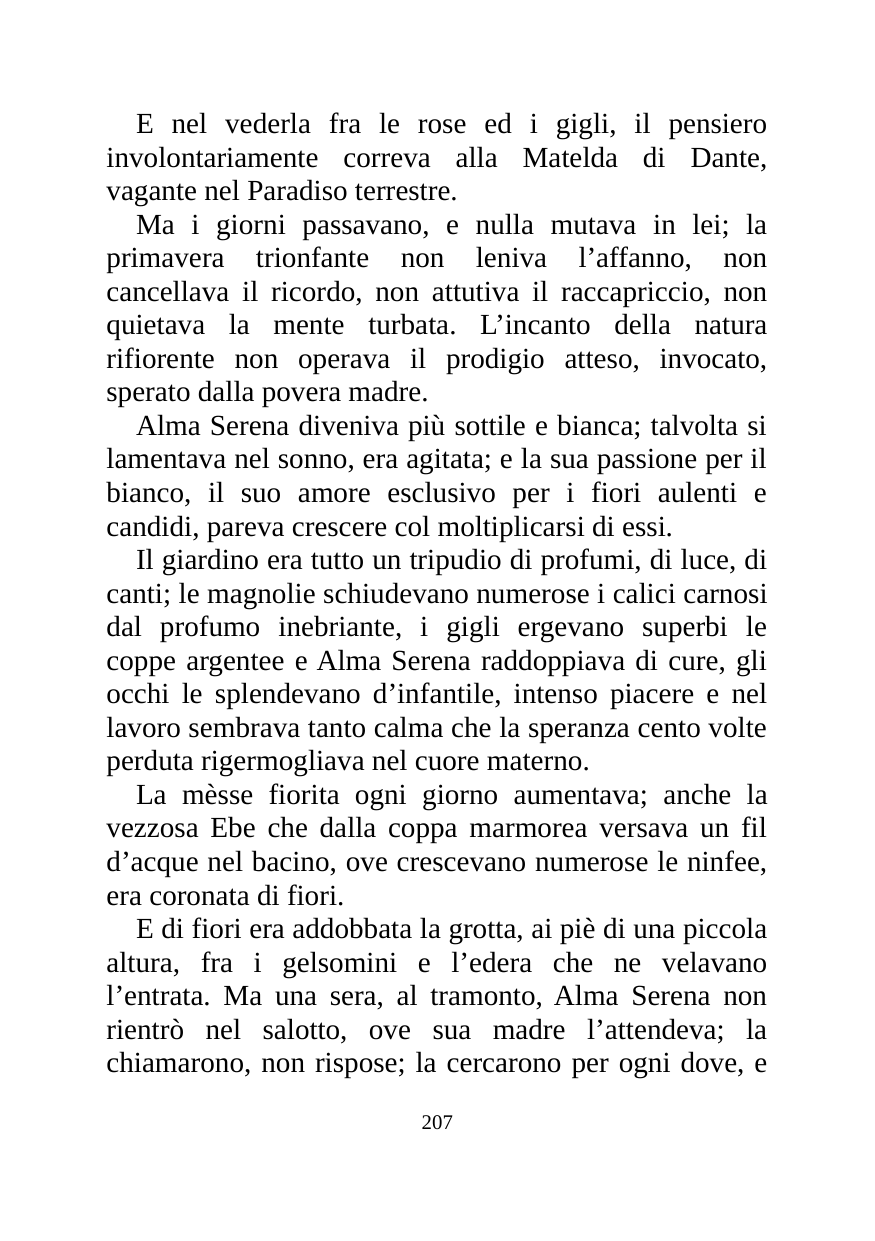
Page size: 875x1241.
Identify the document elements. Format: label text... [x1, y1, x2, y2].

text La mèsse fiorita ogni giorno aumentava; anche la vezzosa Ebe che dalla coppa marmorea versava un fil d’acque nel bacino, ove crescevano numerose le ninfee, era coronata di fiori. [106, 777, 768, 911]
text E nel vederla fra le rose ed i gigli, il pensiero involontariamente correva alla Matelda di Dante, vagante nel Paradiso terrestre. [106, 106, 768, 207]
text Il giardino era tutto un tripudio di profumi, di luce, di canti; le magnolie schiudevano numerose i calici carnosi dal profumo inebriante, i gigli ergevano superbi le coppe argentee e Alma Serena raddoppiava di cure, gli occhi le splendevano d’infantile, intenso piacere e nel lavoro sembrava tanto calma che la speranza cento volte perduta rigermogliava nel cuore materno. [106, 542, 768, 777]
text E di fiori era addobbata la grotta, ai piè di una piccola altura, fra i gelsomini e l’edera che ne velavano l’entrata. Ma una sera, al tramonto, Alma Serena non rientrò nel salotto, ove sua madre l’attendeva; la chiamarono, non rispose; la cercarono per ogni dove, e [106, 911, 768, 1079]
text Ma i giorni passavano, e nulla mutava in lei; la primavera trionfante non leniva l’affanno, non cancellava il ricordo, non attutiva il raccapriccio, non quietava la mente turbata. L’incanto della natura rifiorente non operava il prodigio atteso, invocato, sperato dalla povera madre. [106, 207, 768, 408]
text Alma Serena diveniva più sottile e bianca; talvolta si lamentava nel sonno, era agitata; e la sua passione per il bianco, il suo amore esclusivo per i fiori aulenti e candidi, pareva crescere col moltiplicarsi di essi. [106, 408, 768, 542]
